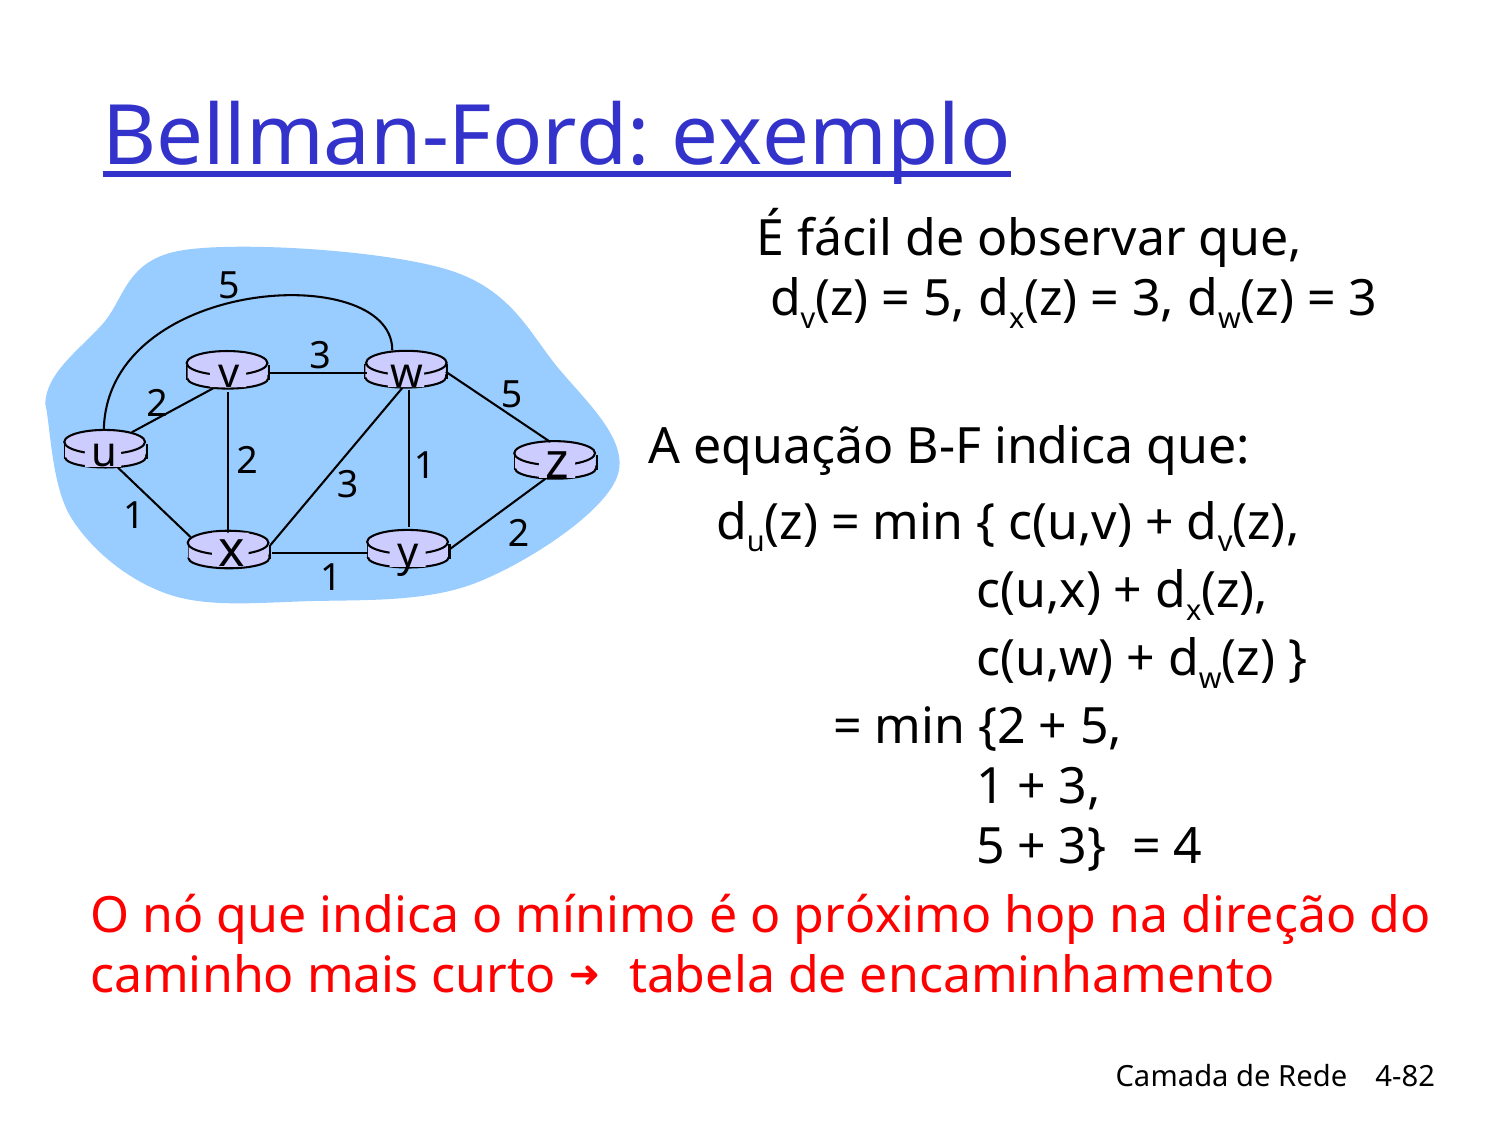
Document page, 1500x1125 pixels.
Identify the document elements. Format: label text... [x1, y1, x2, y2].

text_box 2 [493, 501, 545, 563]
text_box y [383, 517, 435, 583]
text_box z [530, 420, 585, 497]
text_box 2 [221, 428, 273, 489]
text_box 1 [305, 544, 357, 606]
text_box [45, 246, 620, 604]
text_box 5 [486, 361, 538, 423]
text_box 2 [131, 371, 183, 432]
text_box 4-<número> [1339, 1050, 1451, 1125]
text_box 1 [399, 432, 451, 494]
text_box v [203, 337, 255, 404]
text_box É fácil de observar que, dv(z) = 5, dx(z) = 3, dw(z) = 3 [742, 198, 1393, 342]
text_box 1 [108, 483, 160, 545]
text_box Bellman-Ford: exemplo [87, 37, 1363, 225]
text_box w [375, 337, 439, 404]
text_box 5 [203, 253, 255, 314]
text_box A equação B-F indica que: [633, 405, 1266, 482]
text_box 3 [294, 322, 346, 384]
text_box du(z) = min { c(u,v) + dv(z), c(u,x) + dx(z), c(u,w) + dw(z) } = min {2 + 5, 1 + 3, 5 + 3} = 4 [701, 481, 1323, 874]
text_box x [203, 508, 260, 585]
text_box 3 [321, 452, 374, 514]
text_box O nó que indica o mínimo é o próximo hop na direção do caminho mais curto ➜ tabela de encaminhamento [75, 874, 1447, 1011]
text_box Camada de Rede [887, 1050, 1339, 1125]
text_box u [76, 417, 132, 483]
